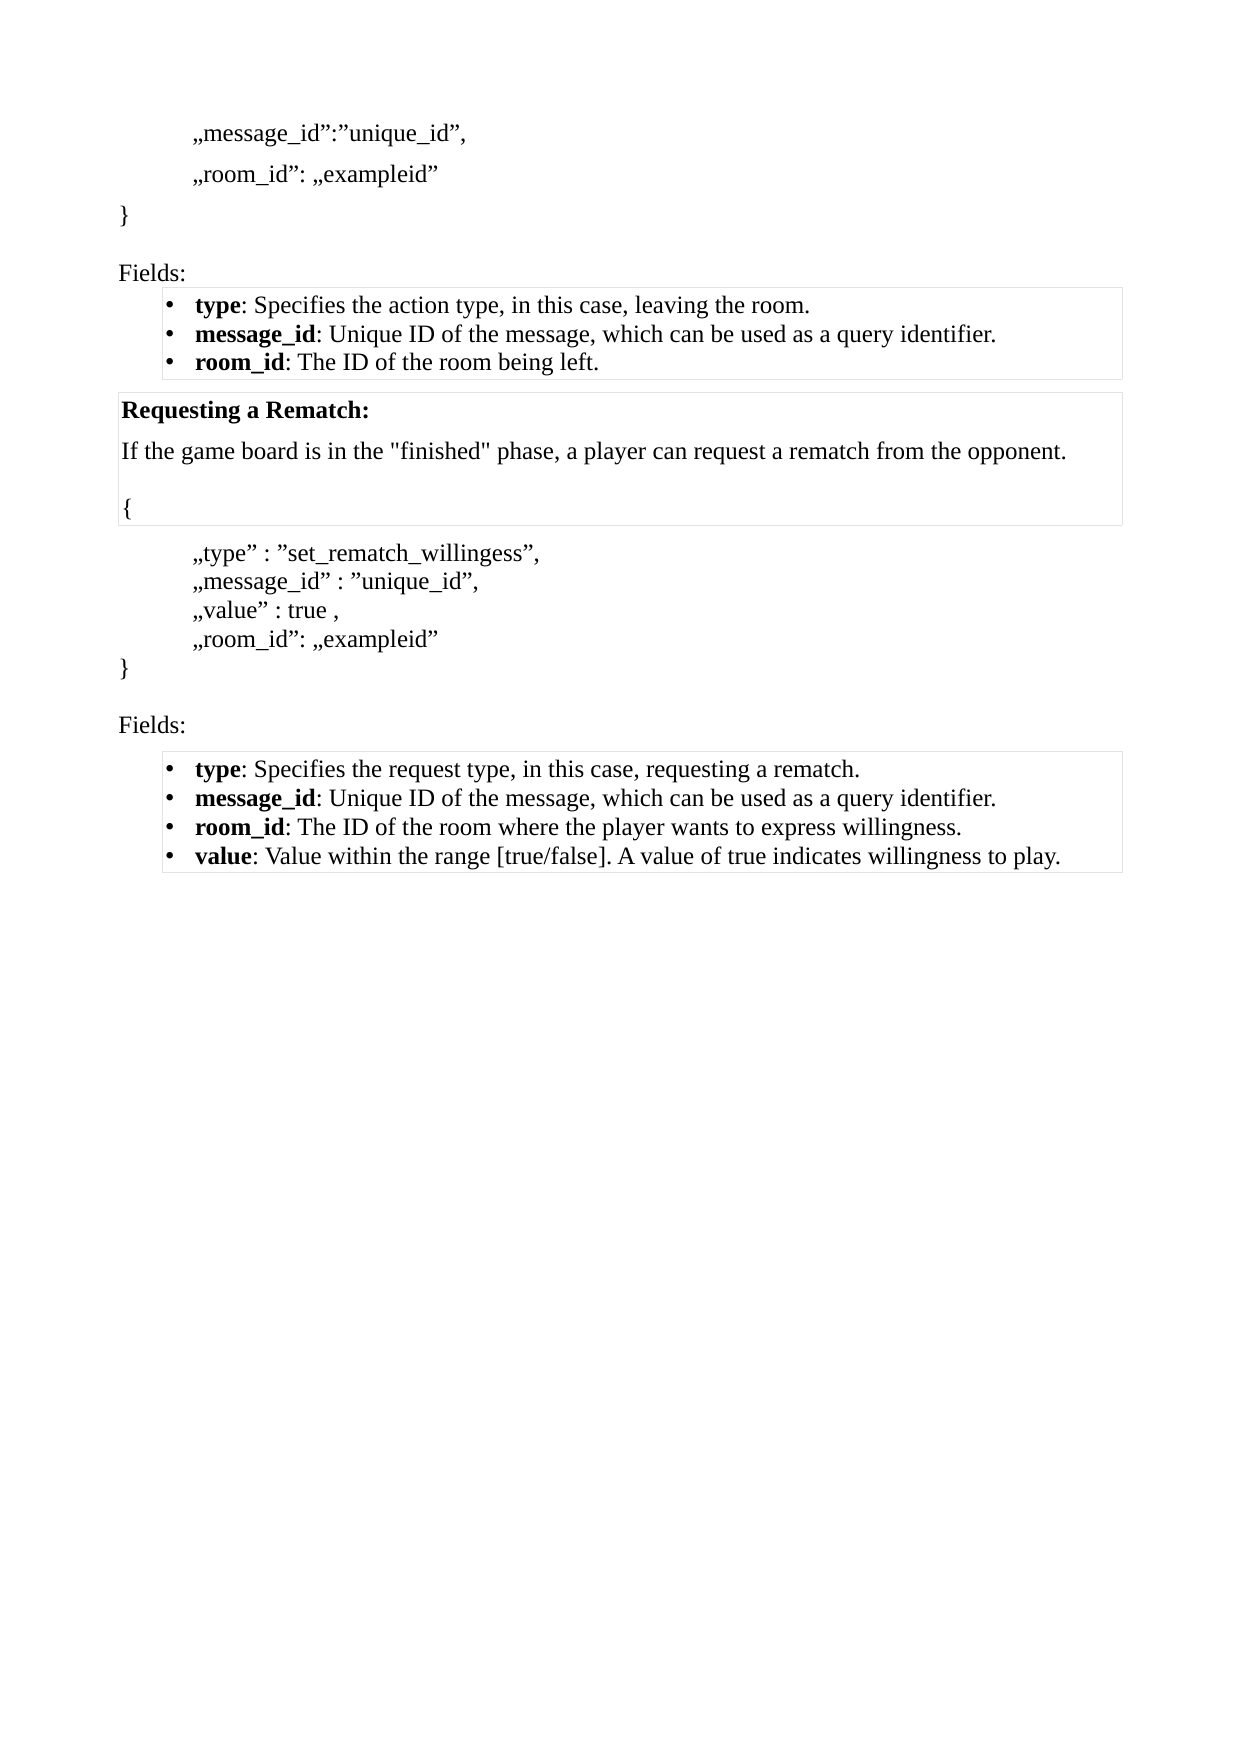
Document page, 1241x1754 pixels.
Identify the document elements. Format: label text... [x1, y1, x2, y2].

text } [118, 201, 1122, 229]
text Requesting a Rematch: [119, 393, 1122, 423]
list value: Value within the range [true/false]. A value of true indicates willingness to play. [163, 838, 1122, 872]
text „message_id”:”unique_id”, [118, 118, 1122, 147]
list type: Specifies the request type, in this case, requesting a rematch. [163, 752, 1122, 780]
list room_id: The ID of the room where the player wants to express willingness. [163, 809, 1122, 838]
list message_id: Unique ID of the message, which can be used as a query identifier. [163, 780, 1122, 809]
text „message_id” : ”unique_id”, [118, 566, 1122, 595]
list type: Specifies the action type, in this case, leaving the room. [163, 288, 1122, 316]
text If the game board is in the "finished" phase, a player can request a rematch from the opponent. { [119, 433, 1122, 525]
text Fields: [118, 258, 1122, 287]
text „type” : ”set_rematch_willingess”, [118, 538, 1122, 566]
text Fields: [118, 710, 1122, 739]
text „room_id”: „exampleid” [118, 624, 1122, 653]
text } [118, 653, 1122, 681]
list message_id: Unique ID of the message, which can be used as a query identifier. [163, 316, 1122, 344]
list room_id: The ID of the room being left. [163, 344, 1122, 379]
text „room_id”: „exampleid” [118, 159, 1122, 188]
text „value” : true , [118, 595, 1122, 624]
